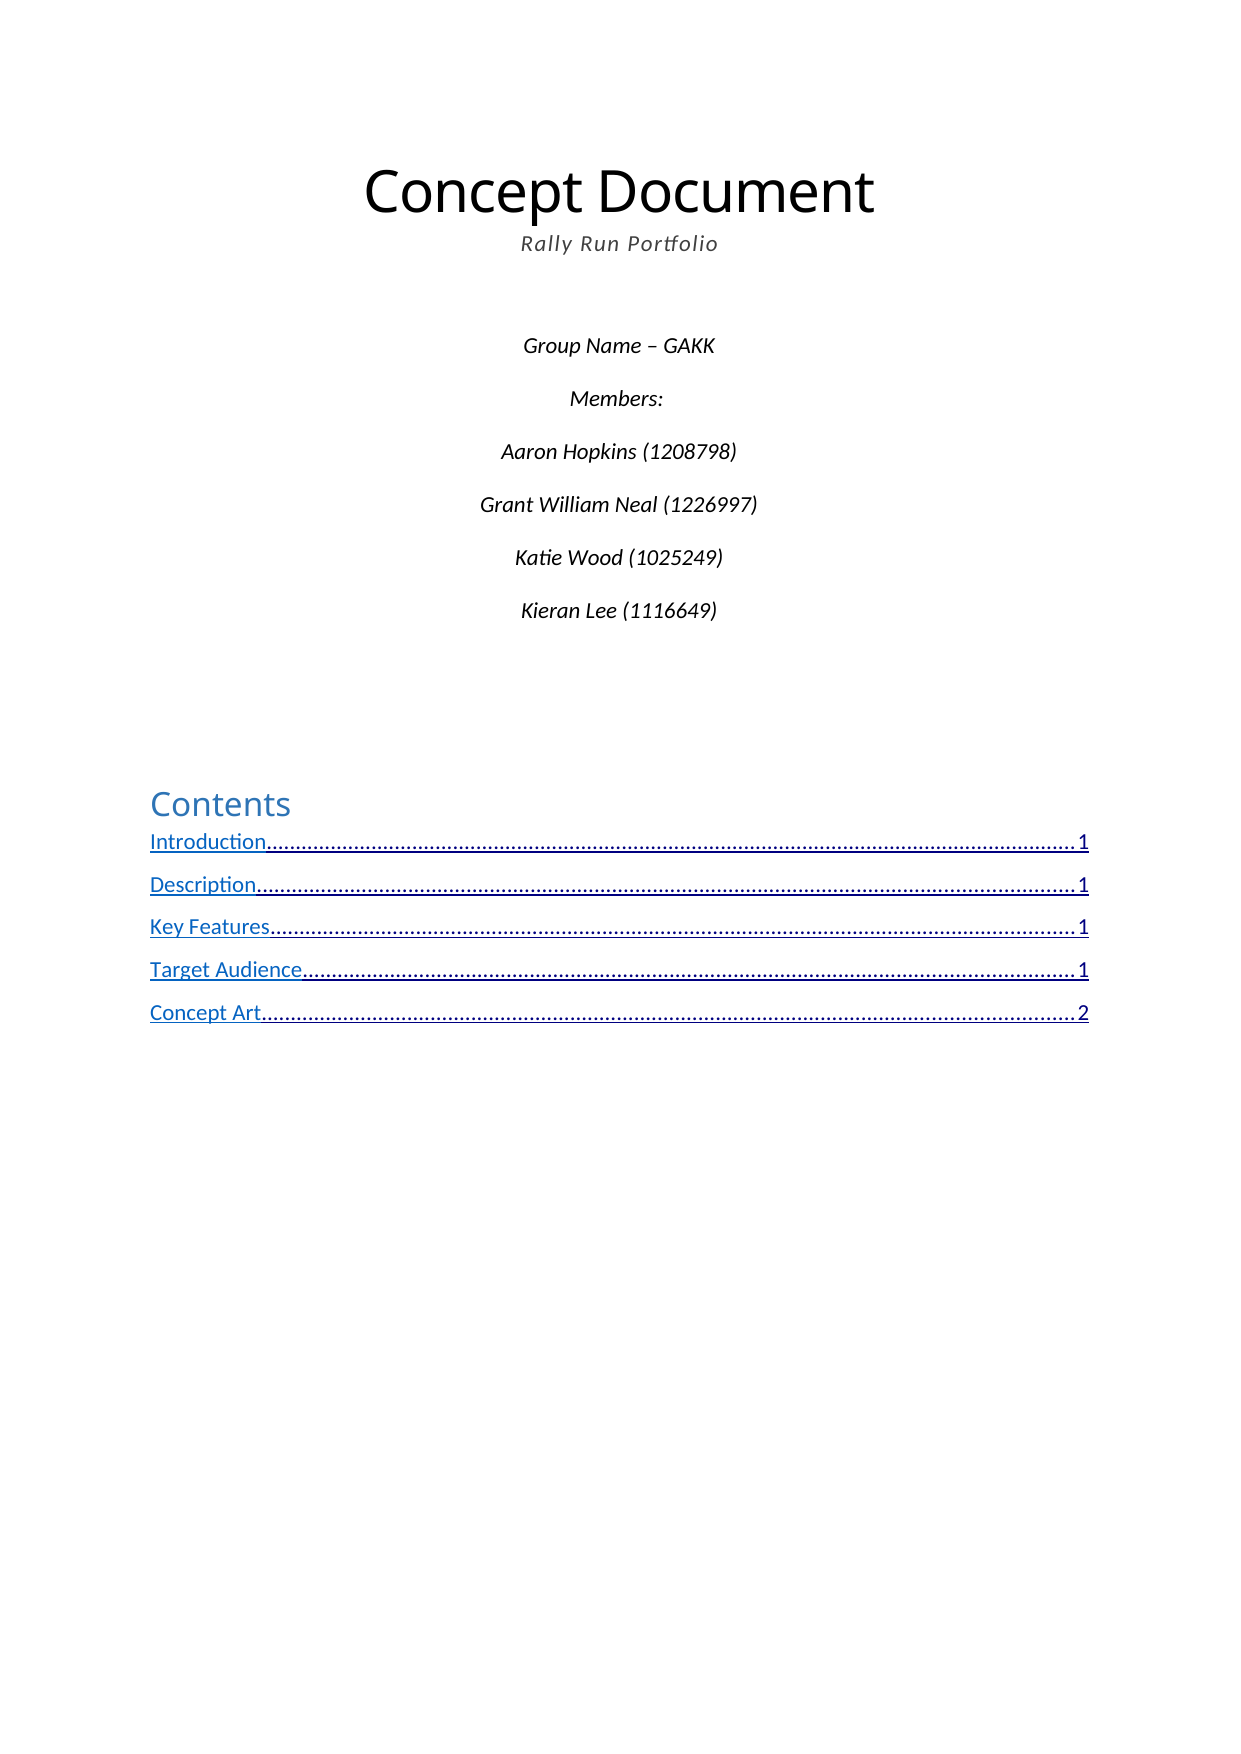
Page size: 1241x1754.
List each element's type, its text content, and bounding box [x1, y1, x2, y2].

text Katie Wood (1025249) [150, 543, 1090, 571]
text Grant William Neal (1226997) [150, 490, 1090, 518]
text Introduction 1 [150, 827, 1090, 855]
text Group Name – GAKK [150, 331, 1090, 359]
text Aaron Hopkins (1208798) [150, 437, 1090, 465]
text Kieran Lee (1116649) [150, 596, 1090, 624]
text Members: [150, 384, 1090, 412]
text Key Features 1 [150, 912, 1090, 941]
subtitle Contents [150, 781, 1090, 826]
text Description 1 [150, 870, 1090, 898]
subtitle Rally Run Portfolio [150, 229, 1090, 257]
text Target Audience 1 [150, 955, 1090, 983]
title Concept Document [150, 150, 1090, 229]
text Concept Art 2 [150, 998, 1090, 1026]
